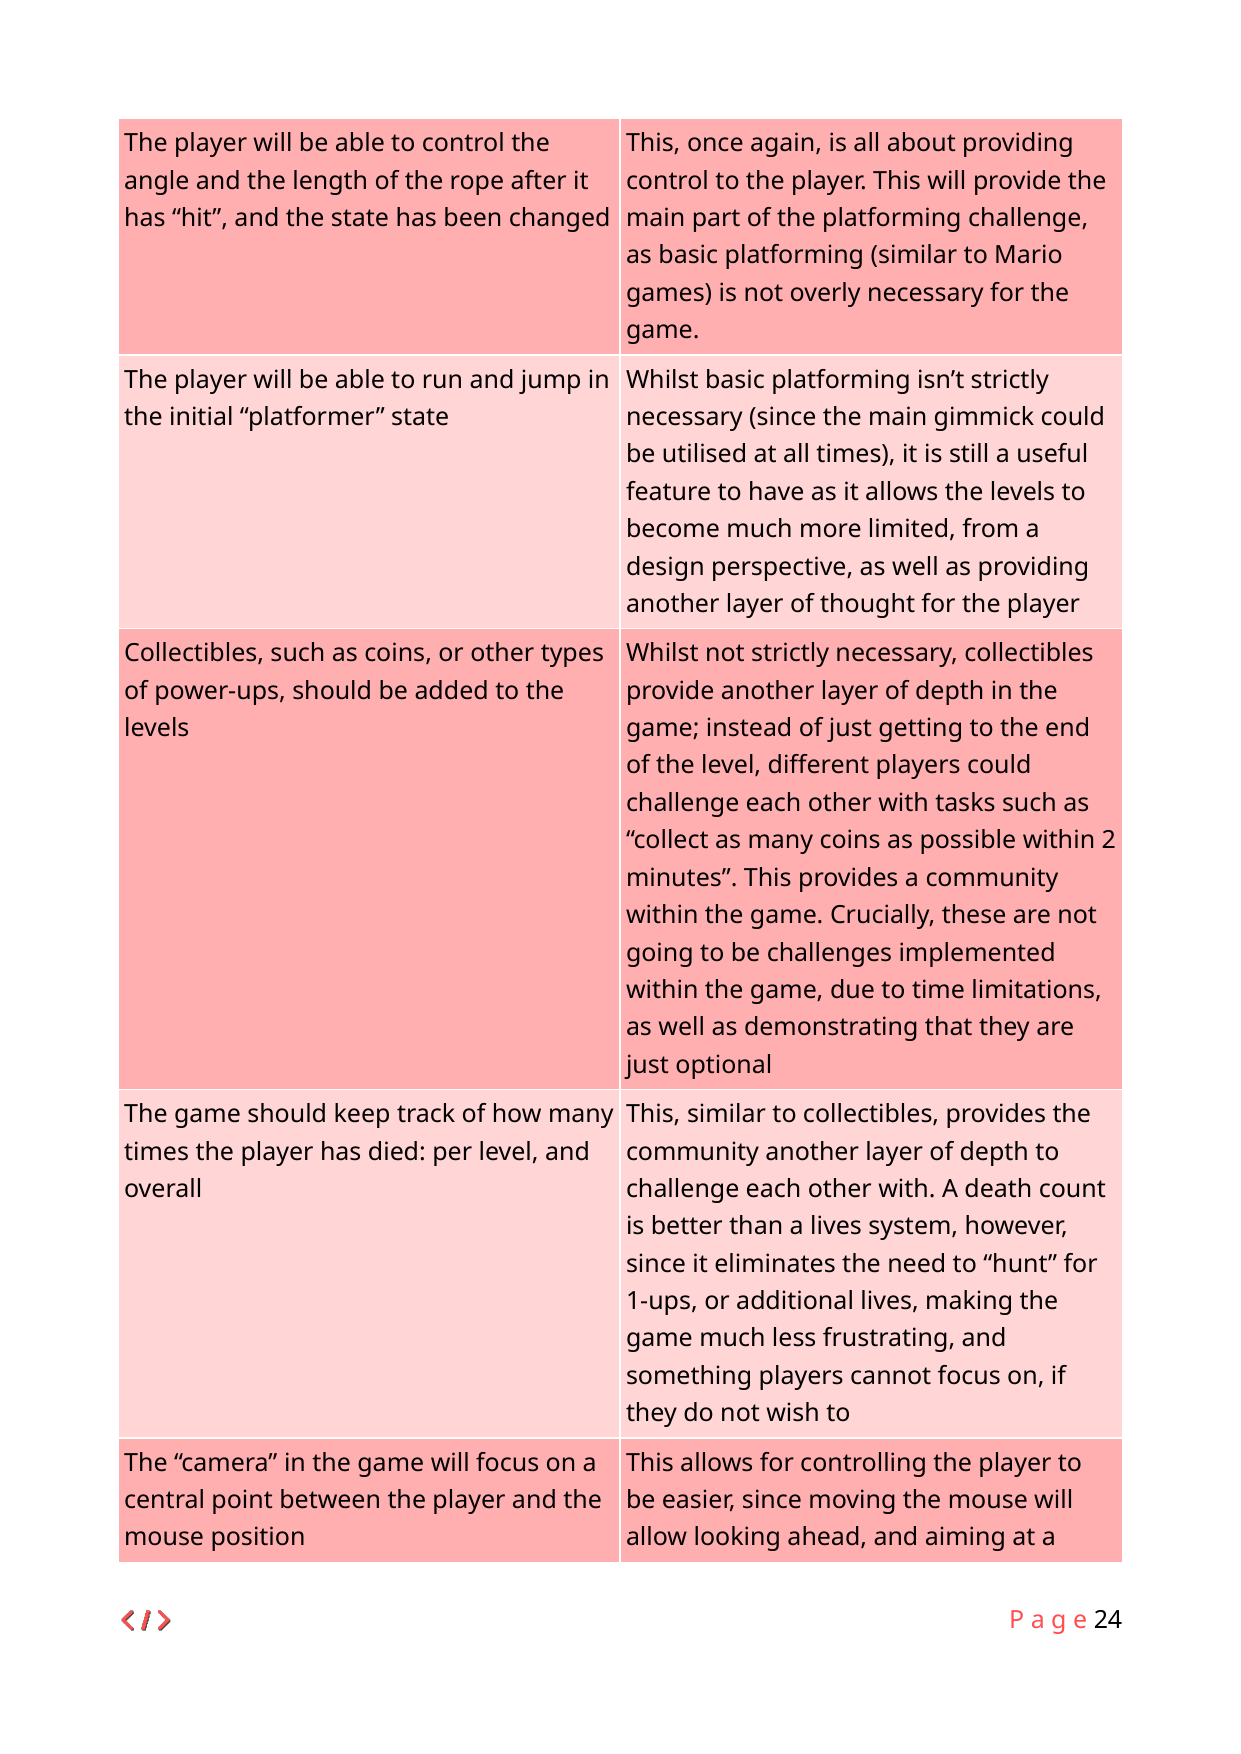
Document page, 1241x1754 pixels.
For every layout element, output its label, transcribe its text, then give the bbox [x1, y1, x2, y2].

table_cell Whilst basic platforming isn’t strictly necessary (since the main gimmick could be utilised at all times), it is still a useful feature to have as it allows the levels to become much more limited, from a design perspective, as well as providing another layer of thought for the player [621, 356, 1122, 628]
table_cell The player will be able to control the angle and the length of the rope after it has “hit”, and the state has been changed [119, 119, 619, 354]
table_cell The player will be able to run and jump in the initial “platformer” state [119, 356, 619, 628]
table_cell This, similar to collectibles, provides the community another layer of depth to challenge each other with. A death count is better than a lives system, however, since it eliminates the need to “hunt” for 1-ups, or additional lives, making the game much less frustrating, and something players cannot focus on, if they do not wish to [621, 1090, 1122, 1437]
table_cell This allows for controlling the player to be easier, since moving the mouse will allow looking ahead, and aiming at a [621, 1439, 1122, 1562]
table_cell The game should keep track of how many times the player has died: per level, and overall [119, 1090, 619, 1437]
table_cell Collectibles, such as coins, or other types of power-ups, should be added to the levels [119, 629, 619, 1089]
table_cell The “camera” in the game will focus on a central point between the player and the mouse position [119, 1439, 619, 1562]
picture [116, 1591, 175, 1649]
table_cell Whilst not strictly necessary, collectibles provide another layer of depth in the game; instead of just getting to the end of the level, different players could challenge each other with tasks such as “collect as many coins as possible within 2 minutes”. This provides a community within the game. Crucially, these are not going to be challenges implemented within the game, due to time limitations, as well as demonstrating that they are just optional [621, 629, 1122, 1089]
table_cell This, once again, is all about providing control to the player. This will provide the main part of the platforming challenge, as basic platforming (similar to Mario games) is not overly necessary for the game. [621, 119, 1122, 354]
